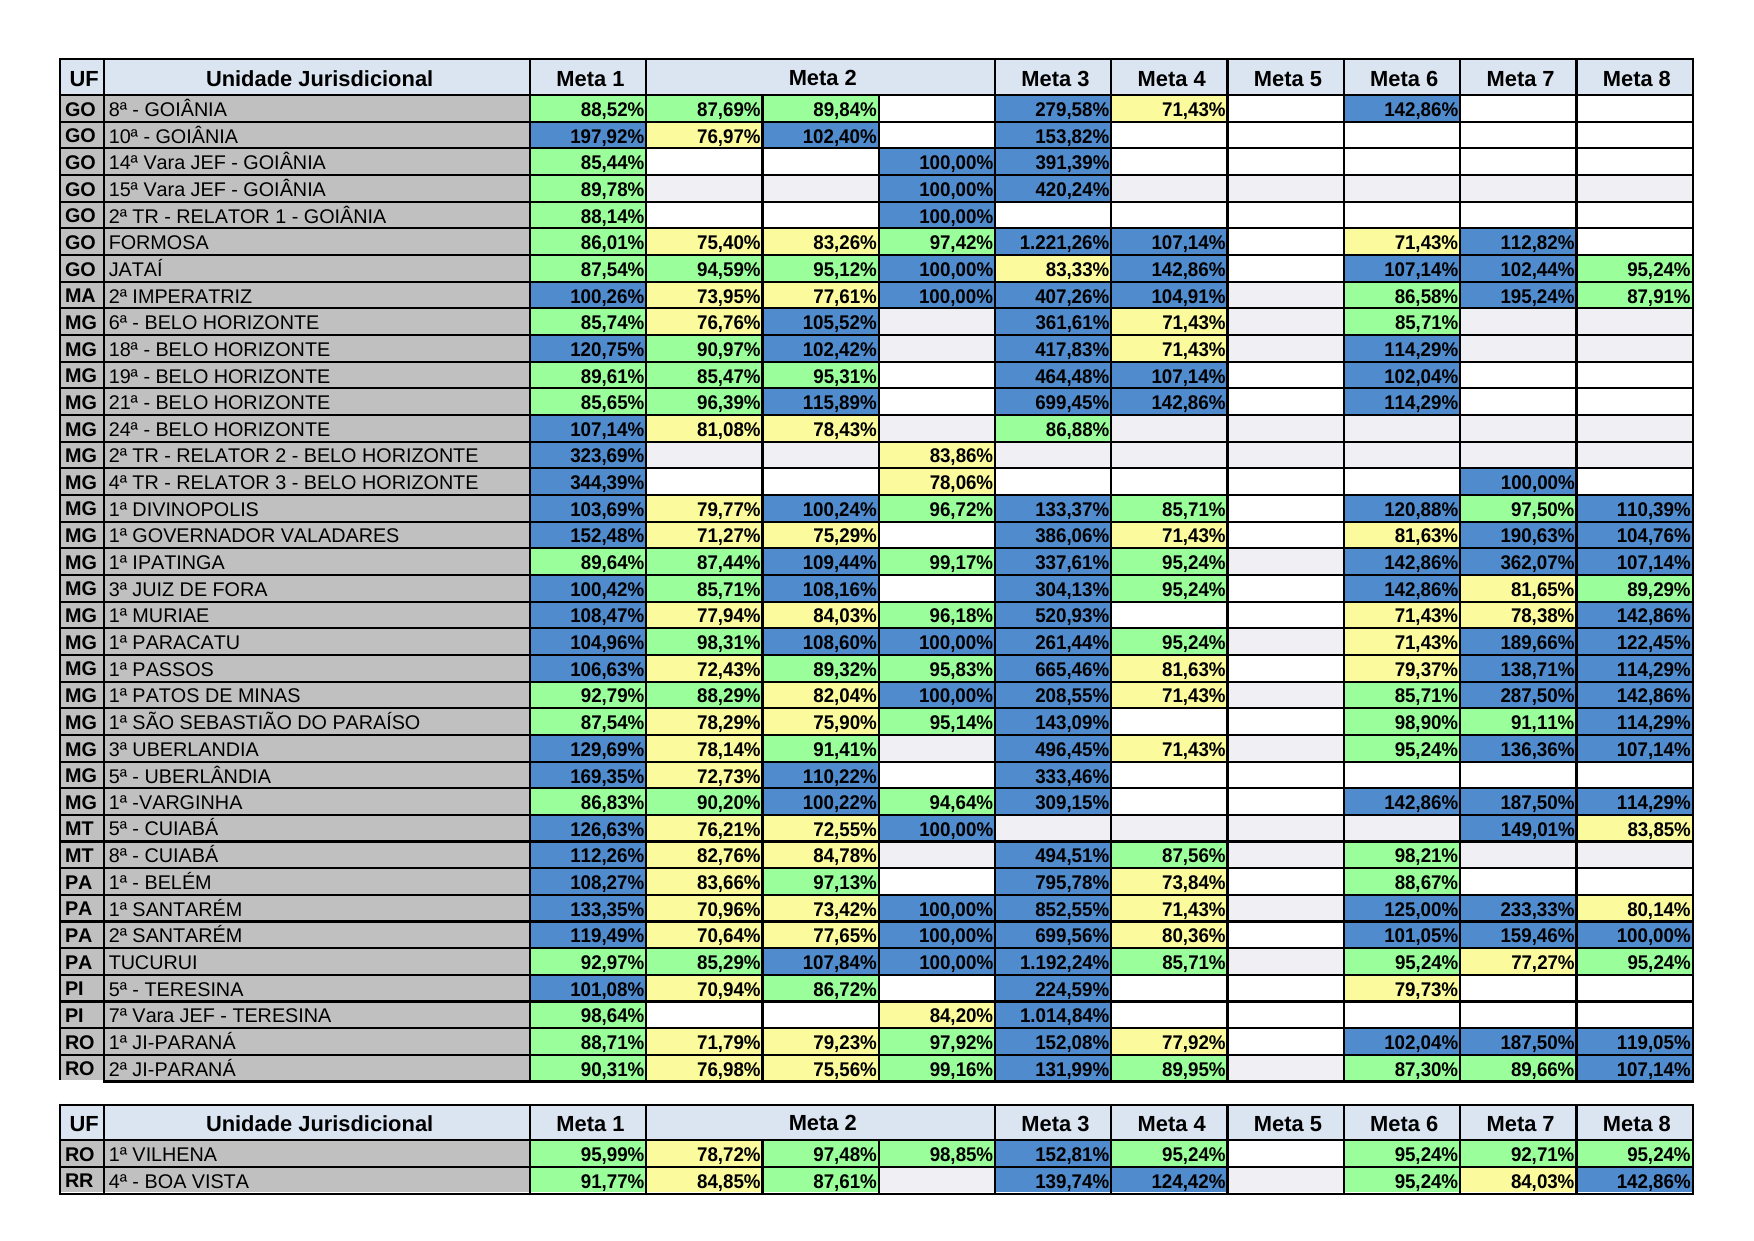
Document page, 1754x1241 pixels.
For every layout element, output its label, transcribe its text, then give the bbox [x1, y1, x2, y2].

table_cell 95,24% [1345, 1168, 1459, 1192]
table_cell 71,27% [647, 523, 761, 547]
table_cell 95,14% [880, 709, 994, 734]
table_cell 107,14% [1578, 736, 1692, 761]
table_header Meta 3 [996, 60, 1110, 94]
table_cell 21ª - BELO HORIZONTE [105, 389, 529, 414]
table_cell GO [61, 149, 103, 174]
table_cell 1ª JI-PARANÁ [105, 1029, 529, 1054]
table_cell 95,24% [1578, 949, 1692, 974]
table_cell MG [61, 496, 103, 521]
table_cell GO [61, 229, 103, 254]
table_cell [1578, 443, 1692, 467]
table_cell 362,07% [1461, 549, 1575, 574]
table_header Meta 1 [531, 1106, 645, 1139]
table_cell 120,75% [531, 336, 645, 361]
table_cell MG [61, 709, 103, 734]
table_cell 80,36% [1112, 923, 1226, 947]
table_cell 104,96% [531, 629, 645, 654]
table_cell [1345, 149, 1459, 174]
table_cell [1578, 869, 1692, 894]
table_cell 85,71% [1112, 496, 1226, 521]
table_cell 105,52% [764, 309, 878, 334]
table_cell 224,59% [996, 976, 1110, 1000]
table_cell 1ª PATOS DE MINAS [105, 683, 529, 707]
table_cell 494,51% [996, 843, 1110, 867]
table_cell 71,43% [1112, 736, 1226, 761]
table_cell 84,03% [764, 603, 878, 627]
table_cell 1.221,26% [996, 229, 1110, 254]
table_cell 124,42% [1112, 1168, 1226, 1192]
table_cell [880, 523, 994, 547]
table_cell 95,12% [764, 256, 878, 281]
table_cell 86,72% [764, 976, 878, 1000]
table_cell 114,29% [1578, 709, 1692, 734]
table_cell 90,20% [647, 789, 761, 814]
table_cell 142,86% [1345, 96, 1459, 121]
table_cell [1578, 389, 1692, 414]
table_cell [1112, 1003, 1226, 1027]
table_cell 102,42% [764, 336, 878, 361]
table_cell 85,71% [1112, 949, 1226, 974]
table_cell 98,90% [1345, 709, 1459, 734]
table_cell 84,20% [880, 1003, 994, 1027]
table_cell 87,30% [1345, 1056, 1459, 1080]
table_cell [1229, 923, 1343, 947]
table_cell [1112, 469, 1226, 494]
table_cell 75,40% [647, 229, 761, 254]
table_cell 142,86% [1345, 549, 1459, 574]
table_cell 88,71% [531, 1029, 645, 1054]
table_cell 8ª - GOIÂNIA [105, 96, 529, 121]
table_cell 114,29% [1578, 656, 1692, 681]
table_cell 85,29% [647, 949, 761, 974]
table_cell 159,46% [1461, 923, 1575, 947]
table_cell [1229, 1168, 1343, 1192]
table_cell 107,14% [1112, 363, 1226, 387]
table_cell MA [61, 283, 103, 307]
table_cell 85,74% [531, 309, 645, 334]
table_cell 208,55% [996, 683, 1110, 707]
table_cell 2ª SANTARÉM [105, 923, 529, 947]
table_header Meta 3 [996, 1106, 1110, 1139]
table_header Meta 5 [1229, 1106, 1343, 1139]
table_cell 142,86% [1345, 576, 1459, 601]
table_cell MG [61, 549, 103, 574]
table_cell 70,96% [647, 896, 761, 920]
table_cell [880, 843, 994, 867]
table_cell 81,63% [1345, 523, 1459, 547]
table_cell [1112, 709, 1226, 734]
table_cell PA [61, 923, 103, 947]
table_cell 75,29% [764, 523, 878, 547]
table_cell 71,43% [1112, 523, 1226, 547]
table_header Meta 8 [1578, 60, 1692, 94]
table_cell [1578, 976, 1692, 1000]
table_cell 520,93% [996, 603, 1110, 627]
table_cell PA [61, 896, 103, 920]
table_cell 2ª TR - RELATOR 2 - BELO HORIZONTE [105, 443, 529, 467]
table_cell MG [61, 603, 103, 627]
table_cell 83,85% [1578, 816, 1692, 840]
table_cell [1578, 363, 1692, 387]
table_cell 795,78% [996, 869, 1110, 894]
table_cell 83,33% [996, 256, 1110, 281]
table_cell GO [61, 176, 103, 201]
table_cell 386,06% [996, 523, 1110, 547]
table_cell 333,46% [996, 763, 1110, 787]
table_cell 120,88% [1345, 496, 1459, 521]
table_cell [1461, 443, 1575, 467]
table_cell 1ª PARACATU [105, 629, 529, 654]
table_cell 77,65% [764, 923, 878, 947]
table_cell MG [61, 789, 103, 814]
table_cell 107,84% [764, 949, 878, 974]
table_header Meta 7 [1461, 1106, 1575, 1139]
table_cell 2ª IMPERATRIZ [105, 283, 529, 307]
table_cell [1229, 976, 1343, 1000]
table_cell 152,81% [996, 1141, 1110, 1166]
table_cell [1229, 336, 1343, 361]
table_cell MT [61, 843, 103, 867]
table_header Unidade Jurisdicional [105, 60, 529, 94]
table_cell 98,31% [647, 629, 761, 654]
table_cell 103,69% [531, 496, 645, 521]
table_cell [1461, 843, 1575, 867]
table_cell 100,22% [764, 789, 878, 814]
table_cell [1229, 763, 1343, 787]
table_header Meta 4 [1112, 60, 1226, 94]
table_cell 112,26% [531, 843, 645, 867]
table_cell RO [61, 1056, 103, 1080]
table_cell 169,35% [531, 763, 645, 787]
table_cell 95,24% [1345, 949, 1459, 974]
table_cell MG [61, 736, 103, 761]
table_cell 71,43% [1112, 683, 1226, 707]
table_cell MG [61, 389, 103, 414]
table_header UF [61, 60, 103, 94]
table_cell [764, 149, 878, 174]
table_cell [1578, 229, 1692, 254]
table_cell [996, 469, 1110, 494]
table_cell 1.192,24% [996, 949, 1110, 974]
table_cell 420,24% [996, 176, 1110, 201]
table_cell 107,14% [1578, 1056, 1692, 1080]
table_cell [647, 469, 761, 494]
table_cell 304,13% [996, 576, 1110, 601]
table_cell 86,01% [531, 229, 645, 254]
table_cell 89,32% [764, 656, 878, 681]
table_cell [996, 816, 1110, 840]
table_cell 152,08% [996, 1029, 1110, 1054]
table_cell 99,16% [880, 1056, 994, 1080]
table_cell GO [61, 203, 103, 227]
table_cell [1229, 1003, 1343, 1027]
table_cell [1461, 96, 1575, 121]
table_cell 76,98% [647, 1056, 761, 1080]
table_cell 100,00% [880, 896, 994, 920]
table_cell [764, 1003, 878, 1027]
table_cell 114,29% [1345, 389, 1459, 414]
table_cell 112,82% [1461, 229, 1575, 254]
table_cell [1112, 443, 1226, 467]
table_cell [880, 389, 994, 414]
table_cell 97,92% [880, 1029, 994, 1054]
table_cell 391,39% [996, 149, 1110, 174]
table_cell 78,29% [647, 709, 761, 734]
table_cell [764, 469, 878, 494]
table_cell 133,37% [996, 496, 1110, 521]
table_cell 95,24% [1112, 1141, 1226, 1166]
table_cell 92,79% [531, 683, 645, 707]
table_cell 81,08% [647, 416, 761, 441]
table_cell PA [61, 869, 103, 894]
table_cell [1229, 603, 1343, 627]
table_cell 88,67% [1345, 869, 1459, 894]
table_cell 82,04% [764, 683, 878, 707]
table_cell 89,95% [1112, 1056, 1226, 1080]
table_cell 82,76% [647, 843, 761, 867]
table_cell 108,16% [764, 576, 878, 601]
table_cell 100,00% [880, 816, 994, 840]
table_cell 1ª SANTARÉM [105, 896, 529, 920]
table_cell 83,26% [764, 229, 878, 254]
table_cell [996, 443, 1110, 467]
table_cell 95,24% [1112, 549, 1226, 574]
table_cell [1229, 96, 1343, 121]
table_cell 100,26% [531, 283, 645, 307]
table_cell 70,94% [647, 976, 761, 1000]
table_header Meta 6 [1345, 60, 1459, 94]
table_cell 92,71% [1461, 1141, 1575, 1166]
table_cell 87,69% [647, 96, 761, 121]
table_cell [1345, 1003, 1459, 1027]
table_cell 361,61% [996, 309, 1110, 334]
table_cell 89,66% [1461, 1056, 1575, 1080]
table_cell 79,73% [1345, 976, 1459, 1000]
table_cell [1229, 149, 1343, 174]
table_cell 464,48% [996, 363, 1110, 387]
table_cell [1345, 443, 1459, 467]
table_cell [1229, 896, 1343, 920]
table_cell 72,73% [647, 763, 761, 787]
table_cell 97,42% [880, 229, 994, 254]
table_cell 1ª - BELÉM [105, 869, 529, 894]
table_cell 3ª UBERLANDIA [105, 736, 529, 761]
table_cell [1461, 869, 1575, 894]
table_cell 88,29% [647, 683, 761, 707]
table_cell 100,00% [880, 923, 994, 947]
table_cell 187,50% [1461, 1029, 1575, 1054]
table_cell 71,43% [1112, 336, 1226, 361]
table_cell MG [61, 443, 103, 467]
table_cell 1ª DIVINOPOLIS [105, 496, 529, 521]
table_cell 72,43% [647, 656, 761, 681]
table_cell [1229, 1056, 1343, 1080]
table_cell 80,14% [1578, 896, 1692, 920]
table_cell [1229, 869, 1343, 894]
table_cell [1461, 363, 1575, 387]
table_cell 73,42% [764, 896, 878, 920]
table_cell 138,71% [1461, 656, 1575, 681]
table_cell 115,89% [764, 389, 878, 414]
table_cell 24ª - BELO HORIZONTE [105, 416, 529, 441]
table_header Meta 2 [647, 1106, 994, 1139]
table_cell 142,86% [1112, 389, 1226, 414]
table_cell 699,45% [996, 389, 1110, 414]
table_cell 125,00% [1345, 896, 1459, 920]
table_cell [880, 336, 994, 361]
table_cell 98,21% [1345, 843, 1459, 867]
table_cell 19ª - BELO HORIZONTE [105, 363, 529, 387]
table_cell 107,14% [1345, 256, 1459, 281]
table_cell 119,05% [1578, 1029, 1692, 1054]
table_cell 1ª SÃO SEBASTIÃO DO PARAÍSO [105, 709, 529, 734]
table_cell [880, 736, 994, 761]
table_cell 73,95% [647, 283, 761, 307]
table_cell [764, 443, 878, 467]
table_cell [1229, 363, 1343, 387]
table_cell 87,91% [1578, 283, 1692, 307]
table_cell 75,90% [764, 709, 878, 734]
table_cell [1578, 416, 1692, 441]
table_cell MT [61, 816, 103, 840]
table_cell [1112, 603, 1226, 627]
table_cell 95,24% [1112, 629, 1226, 654]
table_cell [880, 976, 994, 1000]
table_cell 108,27% [531, 869, 645, 894]
table_cell JATAÍ [105, 256, 529, 281]
table_cell [1229, 496, 1343, 521]
table_cell [1461, 149, 1575, 174]
table_cell [880, 309, 994, 334]
table_cell GO [61, 123, 103, 147]
table_cell 852,55% [996, 896, 1110, 920]
table_cell RO [61, 1029, 103, 1054]
table_cell [1461, 976, 1575, 1000]
table_cell 190,63% [1461, 523, 1575, 547]
table_cell 79,37% [1345, 656, 1459, 681]
table_cell MG [61, 416, 103, 441]
table_cell 2ª JI-PARANÁ [105, 1056, 529, 1080]
table_cell 100,00% [880, 176, 994, 201]
table_cell 143,09% [996, 709, 1110, 734]
table_cell 133,35% [531, 896, 645, 920]
table_cell 110,39% [1578, 496, 1692, 521]
table_cell 95,24% [1112, 576, 1226, 601]
table_cell [1578, 469, 1692, 494]
table_cell 5ª - CUIABÁ [105, 816, 529, 840]
table_cell 142,86% [1578, 603, 1692, 627]
table_cell 126,63% [531, 816, 645, 840]
table_cell [880, 96, 994, 121]
table_cell [1112, 789, 1226, 814]
table_cell PI [61, 976, 103, 1000]
table_cell [1461, 176, 1575, 201]
table_cell 100,00% [880, 203, 994, 227]
table_cell 78,43% [764, 416, 878, 441]
table_cell 104,76% [1578, 523, 1692, 547]
table_cell 77,92% [1112, 1029, 1226, 1054]
table_cell 344,39% [531, 469, 645, 494]
table_cell [1229, 736, 1343, 761]
table_cell 136,36% [1461, 736, 1575, 761]
table_cell 76,97% [647, 123, 761, 147]
table_cell 109,44% [764, 549, 878, 574]
table_cell [1229, 789, 1343, 814]
table_cell [1578, 1003, 1692, 1027]
table_cell 107,14% [1112, 229, 1226, 254]
table_cell 139,74% [996, 1168, 1110, 1192]
table_cell MG [61, 309, 103, 334]
table_cell [647, 1003, 761, 1027]
table_cell 2ª TR - RELATOR 1 - GOIÂNIA [105, 203, 529, 227]
table_cell [1578, 843, 1692, 867]
table_cell 95,31% [764, 363, 878, 387]
table_cell [1461, 336, 1575, 361]
table_cell [1345, 469, 1459, 494]
table_cell 95,24% [1345, 736, 1459, 761]
table_cell [1578, 149, 1692, 174]
table_cell 102,40% [764, 123, 878, 147]
table_header Unidade Jurisdicional [105, 1106, 529, 1139]
table_cell 496,45% [996, 736, 1110, 761]
table_cell MG [61, 523, 103, 547]
table_cell 10ª - GOIÂNIA [105, 123, 529, 147]
table_header Meta 5 [1229, 60, 1343, 94]
table_cell 323,69% [531, 443, 645, 467]
table_cell 72,55% [764, 816, 878, 840]
table_cell 106,63% [531, 656, 645, 681]
table_cell [1229, 576, 1343, 601]
table_cell [1229, 523, 1343, 547]
table_cell 89,84% [764, 96, 878, 121]
table_cell 5ª - TERESINA [105, 976, 529, 1000]
table_cell 84,03% [1461, 1168, 1575, 1192]
table_cell MG [61, 683, 103, 707]
table_cell [880, 763, 994, 787]
table_cell [1461, 389, 1575, 414]
table_cell 87,56% [1112, 843, 1226, 867]
table_cell [1112, 763, 1226, 787]
table_cell 102,04% [1345, 363, 1459, 387]
table_cell 94,59% [647, 256, 761, 281]
table_cell 3ª JUIZ DE FORA [105, 576, 529, 601]
table_cell 15ª Vara JEF - GOIÂNIA [105, 176, 529, 201]
table_cell [1578, 123, 1692, 147]
table_cell 100,00% [1461, 469, 1575, 494]
table_cell 89,78% [531, 176, 645, 201]
table_cell 87,54% [531, 709, 645, 734]
table_cell [1578, 96, 1692, 121]
table_cell [1229, 176, 1343, 201]
table_cell 1ª GOVERNADOR VALADARES [105, 523, 529, 547]
table_cell [1578, 309, 1692, 334]
table_cell 287,50% [1461, 683, 1575, 707]
table_cell 79,77% [647, 496, 761, 521]
table_cell 89,61% [531, 363, 645, 387]
table_cell 71,43% [1112, 896, 1226, 920]
table_cell 71,43% [1345, 229, 1459, 254]
table_cell 102,44% [1461, 256, 1575, 281]
table_cell 95,24% [1578, 1141, 1692, 1166]
table_cell 95,24% [1345, 1141, 1459, 1166]
table_cell [1112, 816, 1226, 840]
table_cell 83,66% [647, 869, 761, 894]
table_cell 189,66% [1461, 629, 1575, 654]
table_cell 85,71% [1345, 683, 1459, 707]
table_cell 1ª IPATINGA [105, 549, 529, 574]
table_cell 94,64% [880, 789, 994, 814]
table_header UF [61, 1106, 103, 1139]
table_cell 75,56% [764, 1056, 878, 1080]
table_header Meta 4 [1112, 1106, 1226, 1139]
table_cell 86,83% [531, 789, 645, 814]
table_cell 96,18% [880, 603, 994, 627]
table_cell 85,65% [531, 389, 645, 414]
table_cell [1461, 416, 1575, 441]
table_cell 87,61% [764, 1168, 878, 1192]
table_header Meta 1 [531, 60, 645, 94]
table_cell [1229, 629, 1343, 654]
table_cell [647, 203, 761, 227]
table_cell [1229, 683, 1343, 707]
table_cell 142,86% [1112, 256, 1226, 281]
table_cell [1578, 176, 1692, 201]
table_cell [1345, 176, 1459, 201]
table_cell [1461, 763, 1575, 787]
table_cell 14ª Vara JEF - GOIÂNIA [105, 149, 529, 174]
table_cell 129,69% [531, 736, 645, 761]
table_cell 100,00% [880, 256, 994, 281]
table_cell 89,29% [1578, 576, 1692, 601]
table_cell 71,43% [1112, 309, 1226, 334]
table_cell [1461, 123, 1575, 147]
table_cell [1578, 203, 1692, 227]
table_cell TUCURUI [105, 949, 529, 974]
table_cell 102,04% [1345, 1029, 1459, 1054]
table_cell 1.014,84% [996, 1003, 1110, 1027]
table_cell [880, 1168, 994, 1192]
table_cell 7ª Vara JEF - TERESINA [105, 1003, 529, 1027]
table_cell [1112, 123, 1226, 147]
table_cell 108,60% [764, 629, 878, 654]
table_cell 197,92% [531, 123, 645, 147]
table_cell 95,99% [531, 1141, 645, 1166]
table_cell 101,05% [1345, 923, 1459, 947]
table_cell FORMOSA [105, 229, 529, 254]
table_cell 98,64% [531, 1003, 645, 1027]
table_cell [880, 123, 994, 147]
table_cell 97,48% [764, 1141, 878, 1166]
table_cell MG [61, 469, 103, 494]
table_cell MG [61, 763, 103, 787]
table_cell 88,52% [531, 96, 645, 121]
table_cell 85,44% [531, 149, 645, 174]
table_cell 91,77% [531, 1168, 645, 1192]
table_cell 85,71% [1345, 309, 1459, 334]
table_cell 114,29% [1578, 789, 1692, 814]
table_cell 233,33% [1461, 896, 1575, 920]
table_cell 71,43% [1345, 629, 1459, 654]
table_cell 85,47% [647, 363, 761, 387]
table_cell 71,43% [1345, 603, 1459, 627]
table_cell 309,15% [996, 789, 1110, 814]
table_cell [1229, 309, 1343, 334]
table_cell 18ª - BELO HORIZONTE [105, 336, 529, 361]
table_cell 104,91% [1112, 283, 1226, 307]
table_cell 85,71% [647, 576, 761, 601]
table_cell 78,38% [1461, 603, 1575, 627]
table_cell 84,85% [647, 1168, 761, 1192]
table_cell [1345, 203, 1459, 227]
table_cell 81,65% [1461, 576, 1575, 601]
table_cell [764, 176, 878, 201]
table_cell 71,43% [1112, 96, 1226, 121]
table_cell [1229, 656, 1343, 681]
table_cell 6ª - BELO HORIZONTE [105, 309, 529, 334]
table_cell 131,99% [996, 1056, 1110, 1080]
table_cell 142,86% [1578, 1168, 1692, 1192]
table_cell [647, 443, 761, 467]
table_cell 5ª - UBERLÂNDIA [105, 763, 529, 787]
table_cell [1229, 389, 1343, 414]
table_cell 1ª PASSOS [105, 656, 529, 681]
table_cell 417,83% [996, 336, 1110, 361]
table_cell 100,24% [764, 496, 878, 521]
table_cell 119,49% [531, 923, 645, 947]
table_cell 100,00% [880, 683, 994, 707]
table_cell 78,14% [647, 736, 761, 761]
table_cell 84,78% [764, 843, 878, 867]
table_cell 95,24% [1578, 256, 1692, 281]
table_cell 110,22% [764, 763, 878, 787]
table_cell 1ª MURIAE [105, 603, 529, 627]
table_cell [1578, 336, 1692, 361]
table_cell 149,01% [1461, 816, 1575, 840]
table_cell 100,00% [1578, 923, 1692, 947]
table_cell [1461, 203, 1575, 227]
table_cell [880, 363, 994, 387]
table_cell [880, 576, 994, 601]
table_cell 107,14% [531, 416, 645, 441]
table_cell 142,86% [1345, 789, 1459, 814]
table_cell 96,39% [647, 389, 761, 414]
table_cell 122,45% [1578, 629, 1692, 654]
table_cell [1229, 256, 1343, 281]
table_cell PA [61, 949, 103, 974]
table_cell 86,88% [996, 416, 1110, 441]
table_cell [880, 869, 994, 894]
table_cell [1229, 1141, 1343, 1166]
table_cell 337,61% [996, 549, 1110, 574]
table_cell 108,47% [531, 603, 645, 627]
table_cell [1229, 816, 1343, 840]
table_cell PI [61, 1003, 103, 1027]
table_cell 100,00% [880, 283, 994, 307]
table_cell 76,21% [647, 816, 761, 840]
table_cell 78,72% [647, 1141, 761, 1166]
table_cell MG [61, 629, 103, 654]
table_cell [1112, 149, 1226, 174]
table_cell MG [61, 363, 103, 387]
table_header Meta 7 [1461, 60, 1575, 94]
table_cell 8ª - CUIABÁ [105, 843, 529, 867]
table_cell 81,63% [1112, 656, 1226, 681]
table_cell [647, 176, 761, 201]
table_cell [1112, 416, 1226, 441]
table_cell [1112, 976, 1226, 1000]
table_cell [1345, 763, 1459, 787]
table_cell [880, 416, 994, 441]
table_cell GO [61, 256, 103, 281]
table_cell 83,86% [880, 443, 994, 467]
table_cell [1229, 416, 1343, 441]
table_cell 91,41% [764, 736, 878, 761]
table_cell 86,58% [1345, 283, 1459, 307]
table_cell 70,64% [647, 923, 761, 947]
table_cell 87,54% [531, 256, 645, 281]
table_cell [1461, 309, 1575, 334]
table_cell 407,26% [996, 283, 1110, 307]
table_cell 152,48% [531, 523, 645, 547]
table_header Meta 6 [1345, 1106, 1459, 1139]
table_cell 187,50% [1461, 789, 1575, 814]
table_cell 90,97% [647, 336, 761, 361]
table_cell 142,86% [1578, 683, 1692, 707]
table_cell 101,08% [531, 976, 645, 1000]
table_cell 261,44% [996, 629, 1110, 654]
table_cell 4ª - BOA VISTA [105, 1168, 529, 1192]
table_cell 100,42% [531, 576, 645, 601]
table_cell [1229, 469, 1343, 494]
table_cell MG [61, 656, 103, 681]
table_cell 279,58% [996, 96, 1110, 121]
table_cell GO [61, 96, 103, 121]
table_cell [1461, 1003, 1575, 1027]
table_cell 96,72% [880, 496, 994, 521]
table_cell 90,31% [531, 1056, 645, 1080]
table_cell RO [61, 1141, 103, 1166]
table_cell 92,97% [531, 949, 645, 974]
table_cell 71,79% [647, 1029, 761, 1054]
table_cell 77,61% [764, 283, 878, 307]
table_cell 100,00% [880, 629, 994, 654]
table_cell 87,44% [647, 549, 761, 574]
table_cell [1112, 176, 1226, 201]
table_cell 73,84% [1112, 869, 1226, 894]
table_cell [1112, 203, 1226, 227]
table_cell MG [61, 576, 103, 601]
table_cell 76,76% [647, 309, 761, 334]
table_cell 95,83% [880, 656, 994, 681]
table_cell [1229, 229, 1343, 254]
table_cell 97,13% [764, 869, 878, 894]
table_cell 114,29% [1345, 336, 1459, 361]
table_cell [1229, 203, 1343, 227]
table_cell [647, 149, 761, 174]
table_cell 107,14% [1578, 549, 1692, 574]
table_cell 665,46% [996, 656, 1110, 681]
table_cell 79,23% [764, 1029, 878, 1054]
table_cell RR [61, 1168, 103, 1192]
table_cell 699,56% [996, 923, 1110, 947]
table_cell MG [61, 336, 103, 361]
table_cell [1345, 416, 1459, 441]
table_cell 99,17% [880, 549, 994, 574]
table_cell 4ª TR - RELATOR 3 - BELO HORIZONTE [105, 469, 529, 494]
table_cell 153,82% [996, 123, 1110, 147]
table_cell [996, 203, 1110, 227]
table_cell [1229, 283, 1343, 307]
table_cell 100,00% [880, 149, 994, 174]
table_cell 97,50% [1461, 496, 1575, 521]
table_cell 78,06% [880, 469, 994, 494]
table_cell [1345, 816, 1459, 840]
table_cell [1229, 1029, 1343, 1054]
table_cell 77,27% [1461, 949, 1575, 974]
table_header Meta 2 [647, 60, 994, 94]
table_cell [1229, 549, 1343, 574]
table_cell 88,14% [531, 203, 645, 227]
table_cell 98,85% [880, 1141, 994, 1166]
table_cell [1229, 709, 1343, 734]
table_cell 1ª VILHENA [105, 1141, 529, 1166]
table_cell [1229, 123, 1343, 147]
table_cell 89,64% [531, 549, 645, 574]
table_cell 100,00% [880, 949, 994, 974]
table_header Meta 8 [1578, 1106, 1692, 1139]
table_cell 77,94% [647, 603, 761, 627]
table_cell [764, 203, 878, 227]
table_cell [1578, 763, 1692, 787]
table_cell 195,24% [1461, 283, 1575, 307]
table_cell 1ª -VARGINHA [105, 789, 529, 814]
table_cell [1229, 443, 1343, 467]
table_cell 91,11% [1461, 709, 1575, 734]
table_cell [1345, 123, 1459, 147]
table_cell [1229, 949, 1343, 974]
table_cell [1229, 843, 1343, 867]
